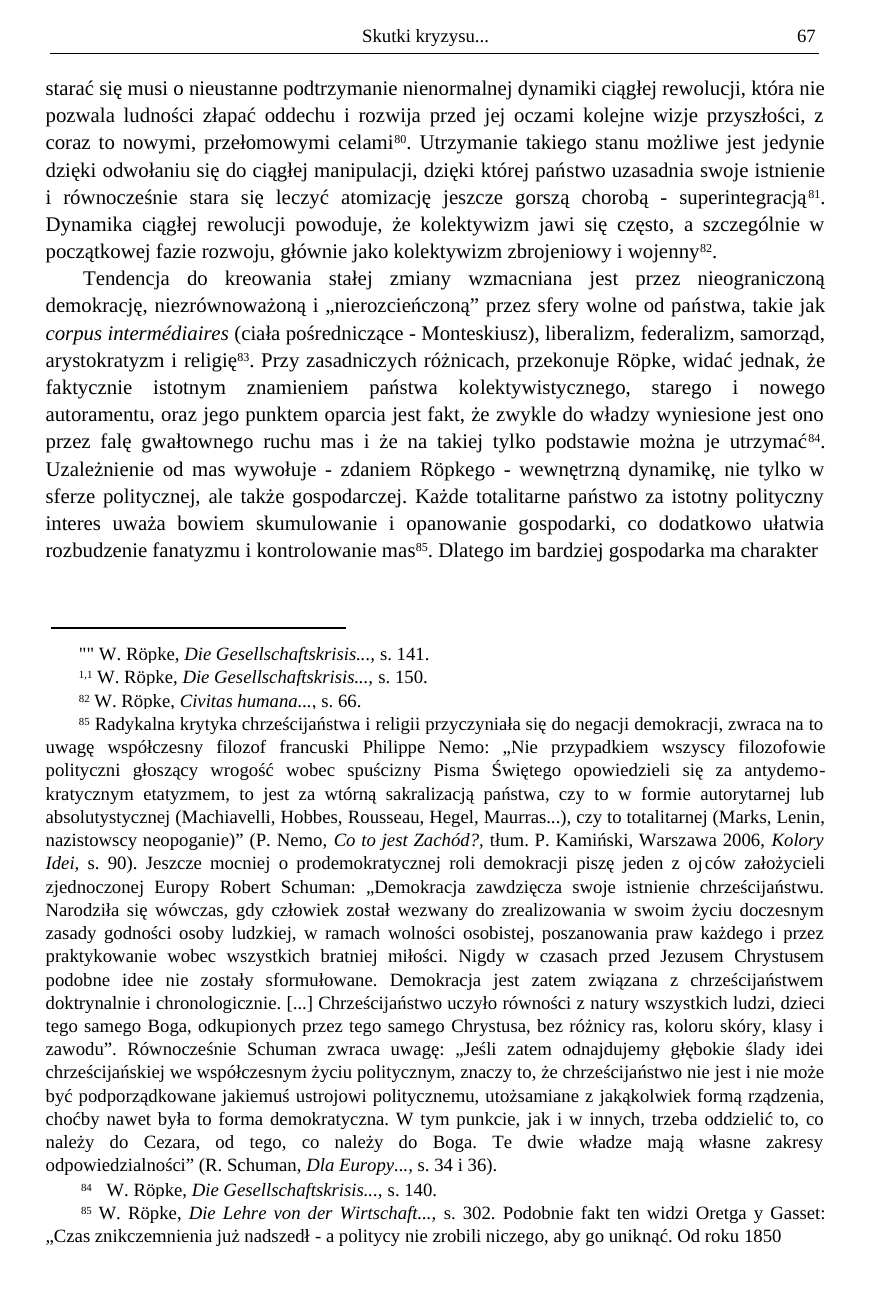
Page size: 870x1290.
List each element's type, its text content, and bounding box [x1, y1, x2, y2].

text 85 W. Röpke, Die Lehre von der Wirtschaft..., s. 302. Podobnie fakt ten widzi Oretga y Gasset: „Czas znikczemnienia już nadszedł - a politycy nie zrobili niczego, aby go uniknąć. Od roku 1850 [45, 1202, 825, 1247]
text 67 [797, 25, 822, 47]
text "" W. Röpke, Die Gesellschaftskrisis..., s. 141. [45, 643, 825, 662]
text 85 Radykalna krytyka chrześcijaństwa i religii przyczyniała się do negacji demokracji, zwraca na to uwagę współczesny filozof francuski Philippe Nemo: „Nie przypadkiem wszyscy filozofo­wie polityczni głoszący wrogość wobec spuścizny Pisma Świętego opowiedzieli się za antydemo­kratycznym etatyzmem, to jest za wtórną sakralizacją państwa, czy to w formie autorytarnej lub absolutystycznej (Machiavelli, Hobbes, Rousseau, Hegel, Maurras...), czy to totalitarnej (Marks, Lenin, nazistowscy neopoganie)” (P. Nemo, Co to jest Zachód?, tłum. P. Kamiński, Warszawa 2006, Kolory Idei, s. 90). Jeszcze mocniej o prodemokratycznej roli demokracji piszę jeden z oj­ców założycieli zjednoczonej Europy Robert Schuman: „Demokracja zawdzięcza swoje istnienie chrześcijaństwu. Narodziła się wówczas, gdy człowiek został wezwany do zrealizowania w swoim życiu doczesnym zasady godności osoby ludzkiej, w ramach wolności osobistej, poszanowania praw każdego i przez praktykowanie wobec wszystkich bratniej miłości. Nigdy w czasach przed Jezusem Chrystusem podobne idee nie zostały sformułowane. Demokracja jest zatem związana z chrześcijaństwem doktrynalnie i chronologicznie. [...] Chrześcijaństwo uczyło równości z na­tury wszystkich ludzi, dzieci tego samego Boga, odkupionych przez tego samego Chrystusa, bez różnicy ras, koloru skóry, klasy i zawodu”. Równocześnie Schuman zwraca uwagę: „Jeśli zatem odnajdujemy głębokie ślady idei chrześcijańskiej we współczesnym życiu politycznym, znaczy to, że chrześcijaństwo nie jest i nie może być podporządkowane jakiemuś ustrojowi politycznemu, utożsamiane z jakąkolwiek formą rządzenia, choćby nawet była to forma demokratyczna. W tym punkcie, jak i w innych, trzeba oddzielić to, co należy do Cezara, od tego, co należy do Boga. Te dwie władze mają własne zakresy odpowiedzialności” (R. Schuman, Dla Europy..., s. 34 i 36). [45, 713, 825, 1175]
text Tendencja do kreowania stałej zmiany wzmacniana jest przez nieograniczoną demokrację, niezrównoważoną i „nierozcieńczoną” przez sfery wolne od pań­stwa, takie jak corpus intermédiaires (ciała pośredniczące - Monteskiusz), libera­lizm, federalizm, samorząd, arystokratyzm i religię83. Przy zasadniczych różnicach, przekonuje Röpke, widać jednak, że faktycznie istotnym znamieniem państwa ko­lektywistycznego, starego i nowego autoramentu, oraz jego punktem oparcia jest fakt, że zwykle do władzy wyniesione jest ono przez falę gwałtownego ruchu mas i że na takiej tylko podstawie można je utrzymać84. Uzależnienie od mas wywołu­je - zdaniem Röpkego - wewnętrzną dynamikę, nie tylko w sferze politycznej, ale także gospodarczej. Każde totalitarne państwo za istotny polityczny interes uważa bowiem skumulowanie i opanowanie gospodarki, co dodatkowo ułatwia rozbudze­nie fanatyzmu i kontrolowanie mas85. Dlatego im bardziej gospodarka ma charakter [45, 266, 825, 562]
text 82 W. Röpke, Civitas humana..., s. 66. [45, 690, 825, 709]
text 84 W. Röpke, Die Gesellschaftskrisis..., s. 140. [45, 1179, 825, 1198]
text Skutki kryzysu... [362, 24, 505, 46]
text starać się musi o nieustanne podtrzymanie nienormalnej dynamiki ciągłej rewolucji, która nie pozwala ludności złapać oddechu i rozwija przed jej oczami kolejne wizje przyszłości, z coraz to nowymi, przełomowymi celami80. Utrzymanie takiego stanu możliwe jest jedynie dzięki odwołaniu się do ciągłej manipulacji, dzięki której pań­stwo uzasadnia swoje istnienie i równocześnie stara się leczyć atomizację jeszcze gorszą chorobą - superintegracją81. Dynamika ciągłej rewolucji powoduje, że kolektywizm jawi się często, a szczególnie w początkowej fazie rozwoju, głównie jako kolektywizm zbrojeniowy i wojenny82. [45, 76, 825, 263]
text 1,1 W. Röpke, Die Gesellschaftskrisis..., s. 150. [45, 666, 825, 686]
